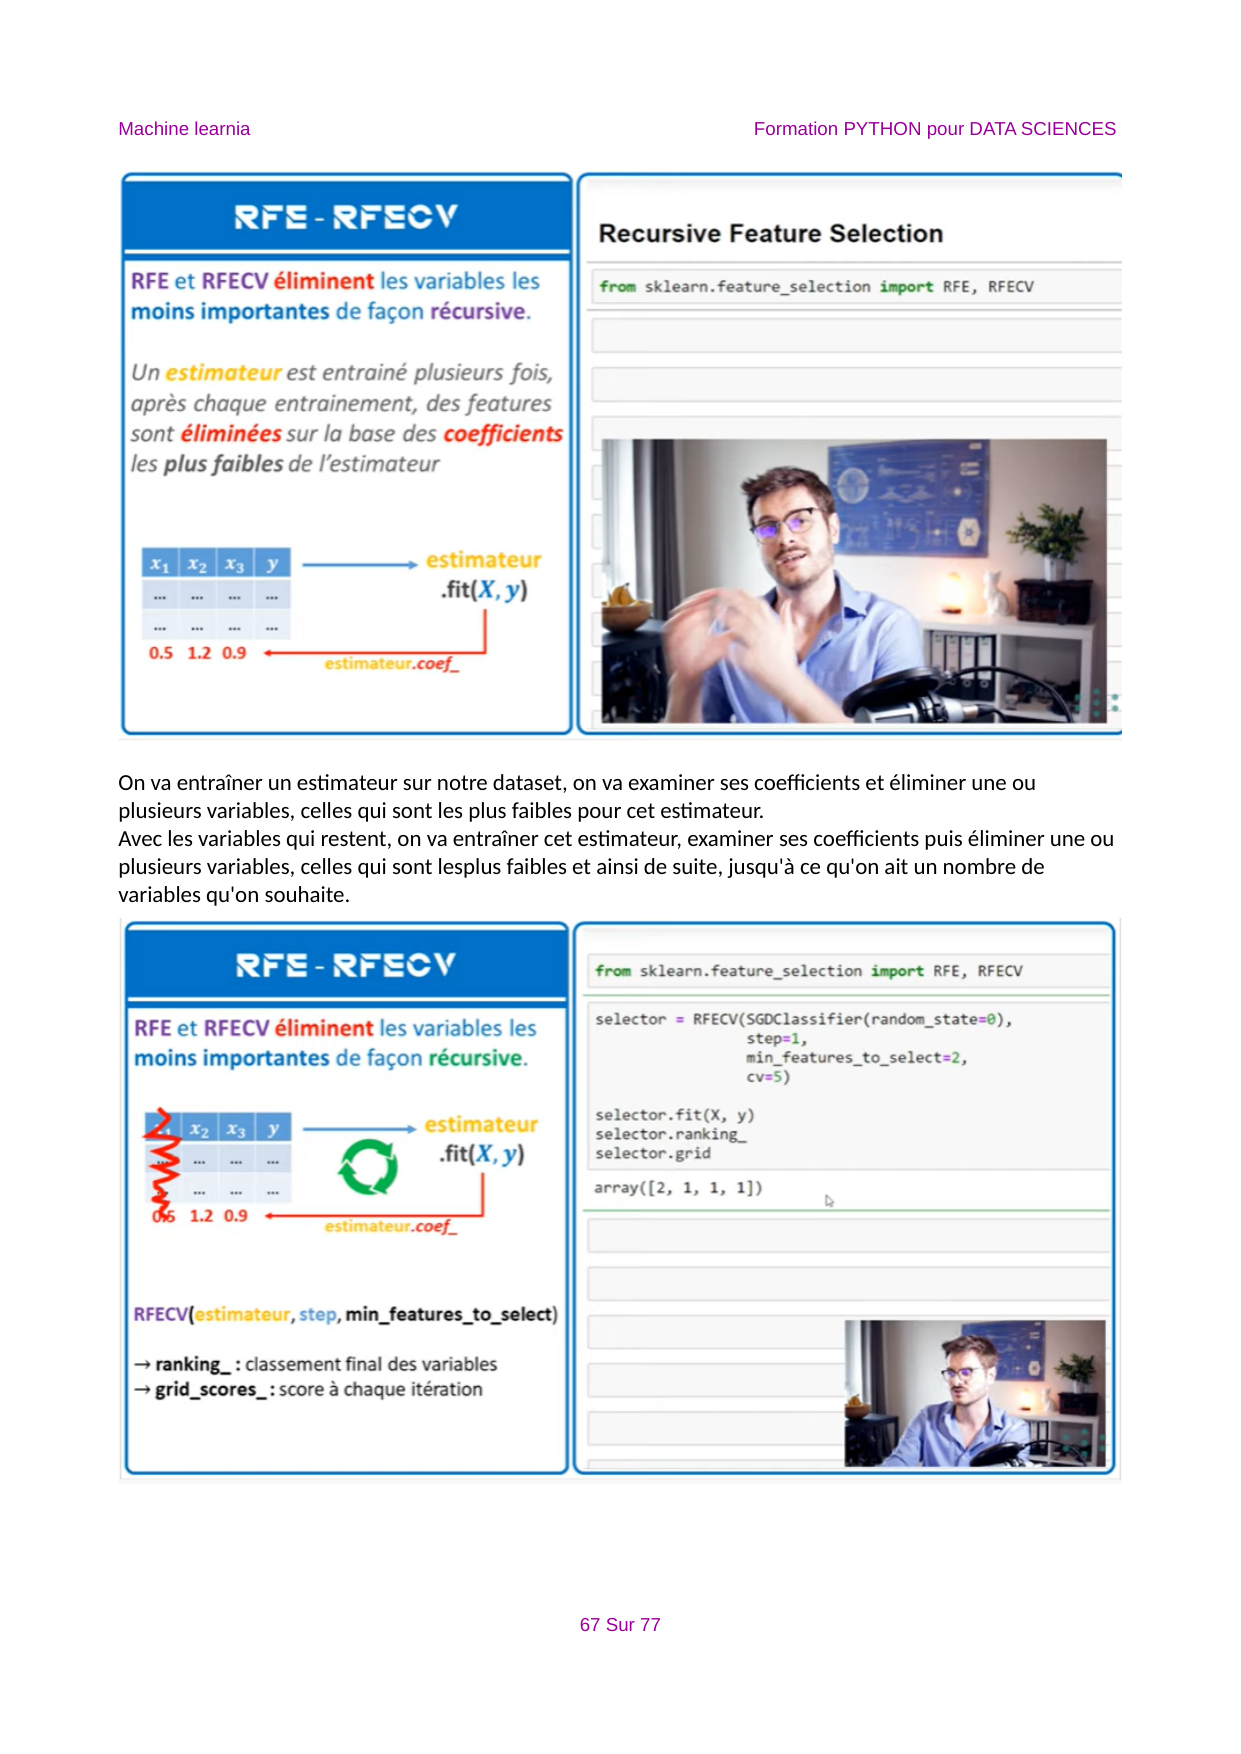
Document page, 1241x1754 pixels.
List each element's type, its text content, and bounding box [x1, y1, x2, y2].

text On va entraîner un estimateur sur notre dataset, on va examiner ses coefficients et éliminer une ou plusieurs variables, celles qui sont les plus faibles pour cet estimateur. [118, 768, 1122, 824]
picture [118, 918, 1122, 1484]
text Avec les variables qui restent, on va entraîner cet estimateur, examiner ses coefficients puis éliminer une ou plusieurs variables, celles qui sont lesplus faibles et ainsi de suite, jusqu'à ce qu'on ait un nombre de variables qu'on souhaite. [118, 824, 1122, 908]
picture [118, 169, 1122, 741]
